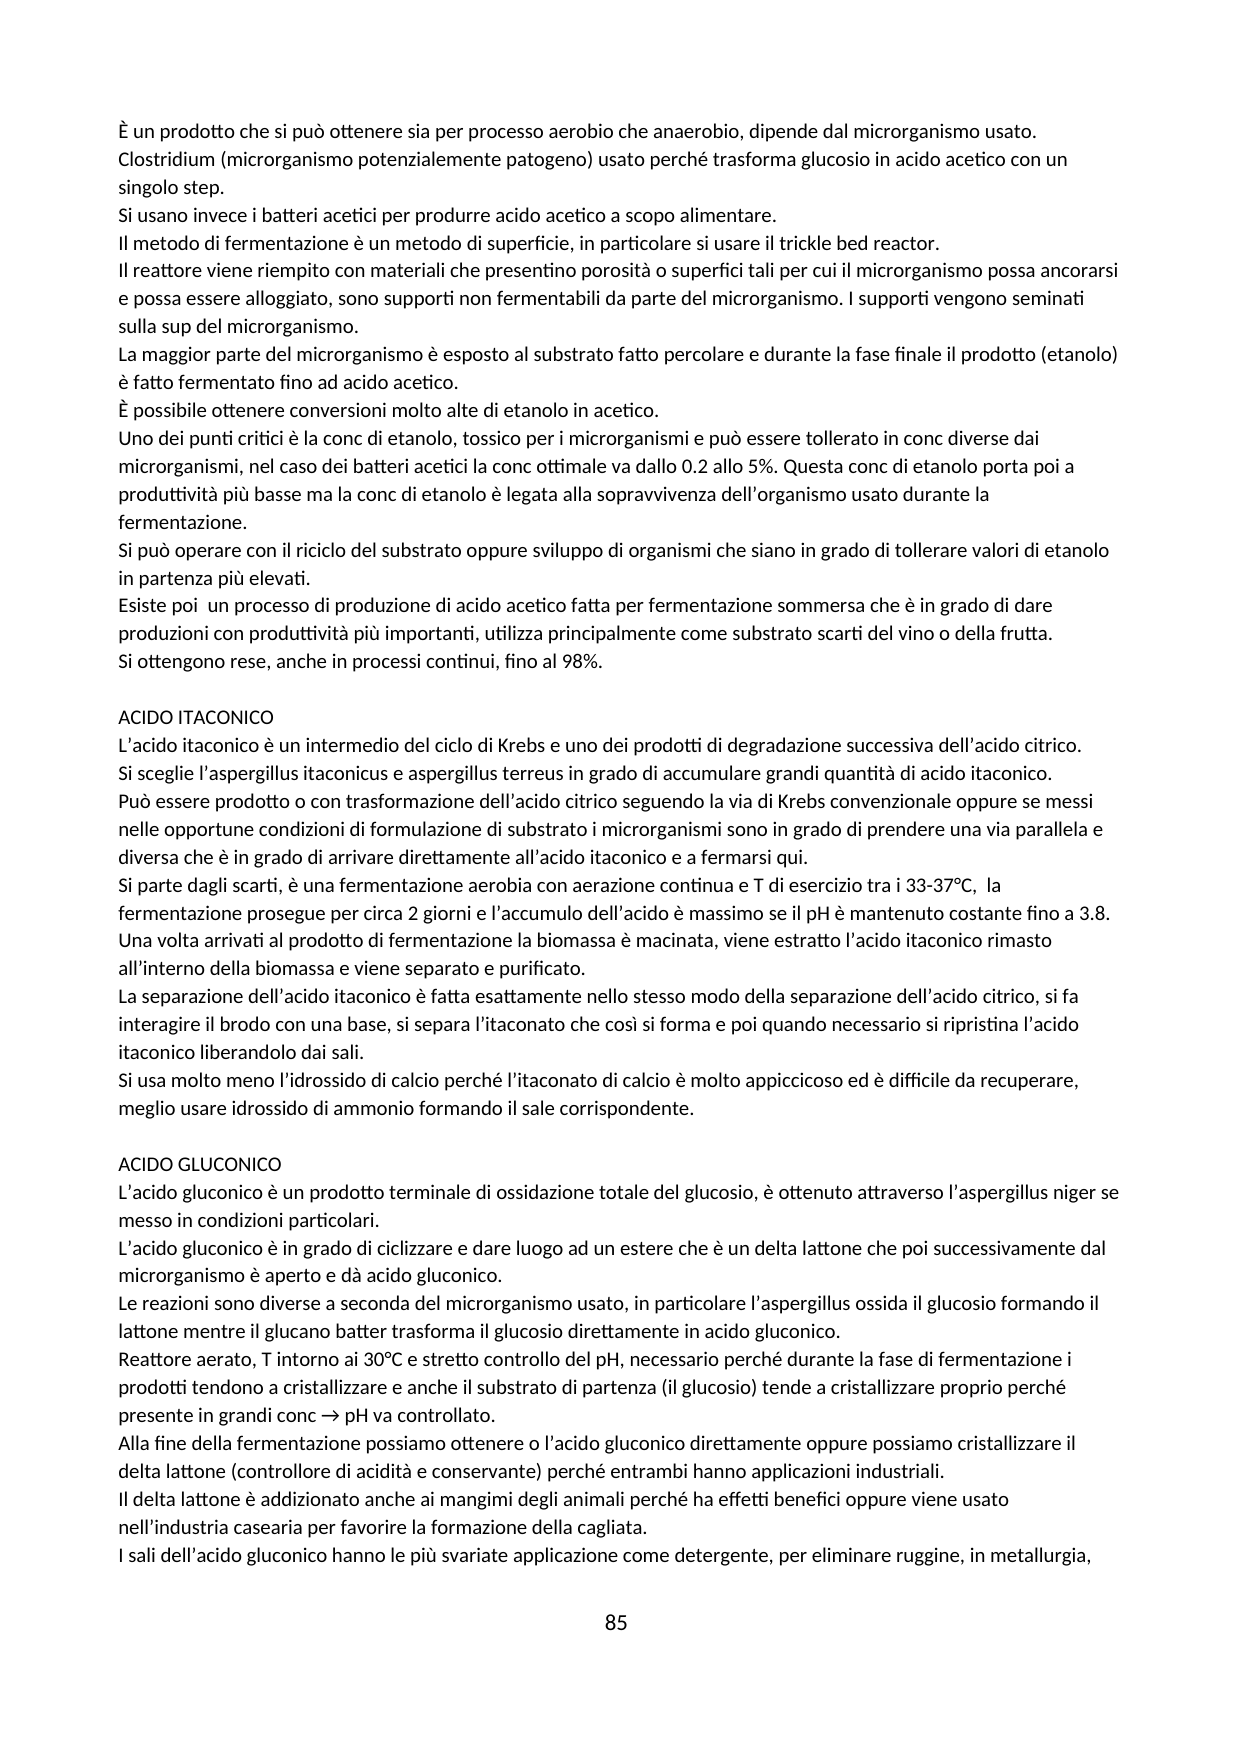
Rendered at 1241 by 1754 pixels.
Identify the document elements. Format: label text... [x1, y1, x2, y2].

text Il metodo di fermentazione è un metodo di superficie, in particolare si usare il trickle bed reactor. [118, 230, 1124, 255]
text È un prodotto che si può ottenere sia per processo aerobio che anaerobio, dipende dal microrganismo usato. Clostridium (microrganismo potenzialemente patogeno) usato perché trasforma glucosio in acido acetico con un singolo step. Si usano invece i batteri acetici per produrre acido acetico a scopo alimentare. [118, 118, 1124, 227]
text Il reattore viene riempito con materiali che presentino porosità o superfici tali per cui il microrganismo possa ancorarsi e possa essere alloggiato, sono supporti non fermentabili da parte del microrganismo. I supporti vengono seminati sulla sup del microrganismo. La maggior parte del microrganismo è esposto al substrato fatto percolare e durante la fase finale il prodotto (etanolo) è fatto fermentato fino ad acido acetico. [118, 258, 1124, 395]
text Si usa molto meno l’idrossido di calcio perché l’itaconato di calcio è molto appiccicoso ed è difficile da recuperare, meglio usare idrossido di ammonio formando il sale corrispondente. ACIDO GLUCONICO L’acido gluconico è un prodotto terminale di ossidazione totale del glucosio, è ottenuto attraverso l’aspergillus niger se messo in condizioni particolari. L’acido gluconico è in grado di ciclizzare e dare luogo ad un estere che è un delta lattone che poi successivamente dal microrganismo è aperto e dà acido gluconico. Le reazioni sono diverse a seconda del microrganismo usato, in particolare l’aspergillus ossida il glucosio formando il lattone mentre il glucano batter trasforma il glucosio direttamente in acido gluconico. Reattore aerato, T intorno ai 30°C e stretto controllo del pH, necessario perché durante la fase di fermentazione i prodotti tendono a cristallizzare e anche il substrato di partenza (il glucosio) tende a cristallizzare proprio perché presente in grandi conc → pH va controllato. Alla fine della fermentazione possiamo ottenere o l’acido gluconico direttamente oppure possiamo cristallizzare il delta lattone (controllore di acidità e conservante) perché entrambi hanno applicazioni industriali. Il delta lattone è addizionato anche ai mangimi degli animali perché ha effetti benefici oppure viene usato nell’industria casearia per favorire la formazione della cagliata. [118, 1067, 1124, 1539]
text I sali dell’acido gluconico hanno le più svariate applicazione come detergente, per eliminare ruggine, in metallurgia, [118, 1542, 1124, 1567]
text È possibile ottenere conversioni molto alte di etanolo in acetico. Uno dei punti critici è la conc di etanolo, tossico per i microrganismi e può essere tollerato in conc diverse dai microrganismi, nel caso dei batteri acetici la conc ottimale va dallo 0.2 allo 5%. Questa conc di etanolo porta poi a produttività più basse ma la conc di etanolo è legata alla sopravvivenza dell’organismo usato durante la fermentazione. Si può operare con il riciclo del substrato oppure sviluppo di organismi che siano in grado di tollerare valori di etanolo in partenza più elevati. Esiste poi un processo di produzione di acido acetico fatta per fermentazione sommersa che è in grado di dare produzioni con produttività più importanti, utilizza principalmente come substrato scarti del vino o della frutta. Si ottengono rese, anche in processi continui, fino al 98%. ACIDO ITACONICO L’acido itaconico è un intermedio del ciclo di Krebs e uno dei prodotti di degradazione successiva dell’acido citrico. Si sceglie l’aspergillus itaconicus e aspergillus terreus in grado di accumulare grandi quantità di acido itaconico. Può essere prodotto o con trasformazione dell’acido citrico seguendo la via di Krebs convenzionale oppure se messi nelle opportune condizioni di formulazione di substrato i microrganismi sono in grado di prendere una via parallela e diversa che è in grado di arrivare direttamente all’acido itaconico e a fermarsi qui. Si parte dagli scarti, è una fermentazione aerobia con aerazione continua e T di esercizio tra i 33-37°C, la fermentazione prosegue per circa 2 giorni e l’accumulo dell’acido è massimo se il pH è mantenuto costante fino a 3.8. Una volta arrivati al prodotto di fermentazione la biomassa è macinata, viene estratto l’acido itaconico rimasto all’interno della biomassa e viene separato e purificato. La separazione dell’acido itaconico è fatta esattamente nello stesso modo della separazione dell’acido citrico, si fa interagire il brodo con una base, si separa l’itaconato che così si forma e poi quando necessario si ripristina l’acido itaconico liberandolo dai sali. [118, 397, 1124, 1065]
